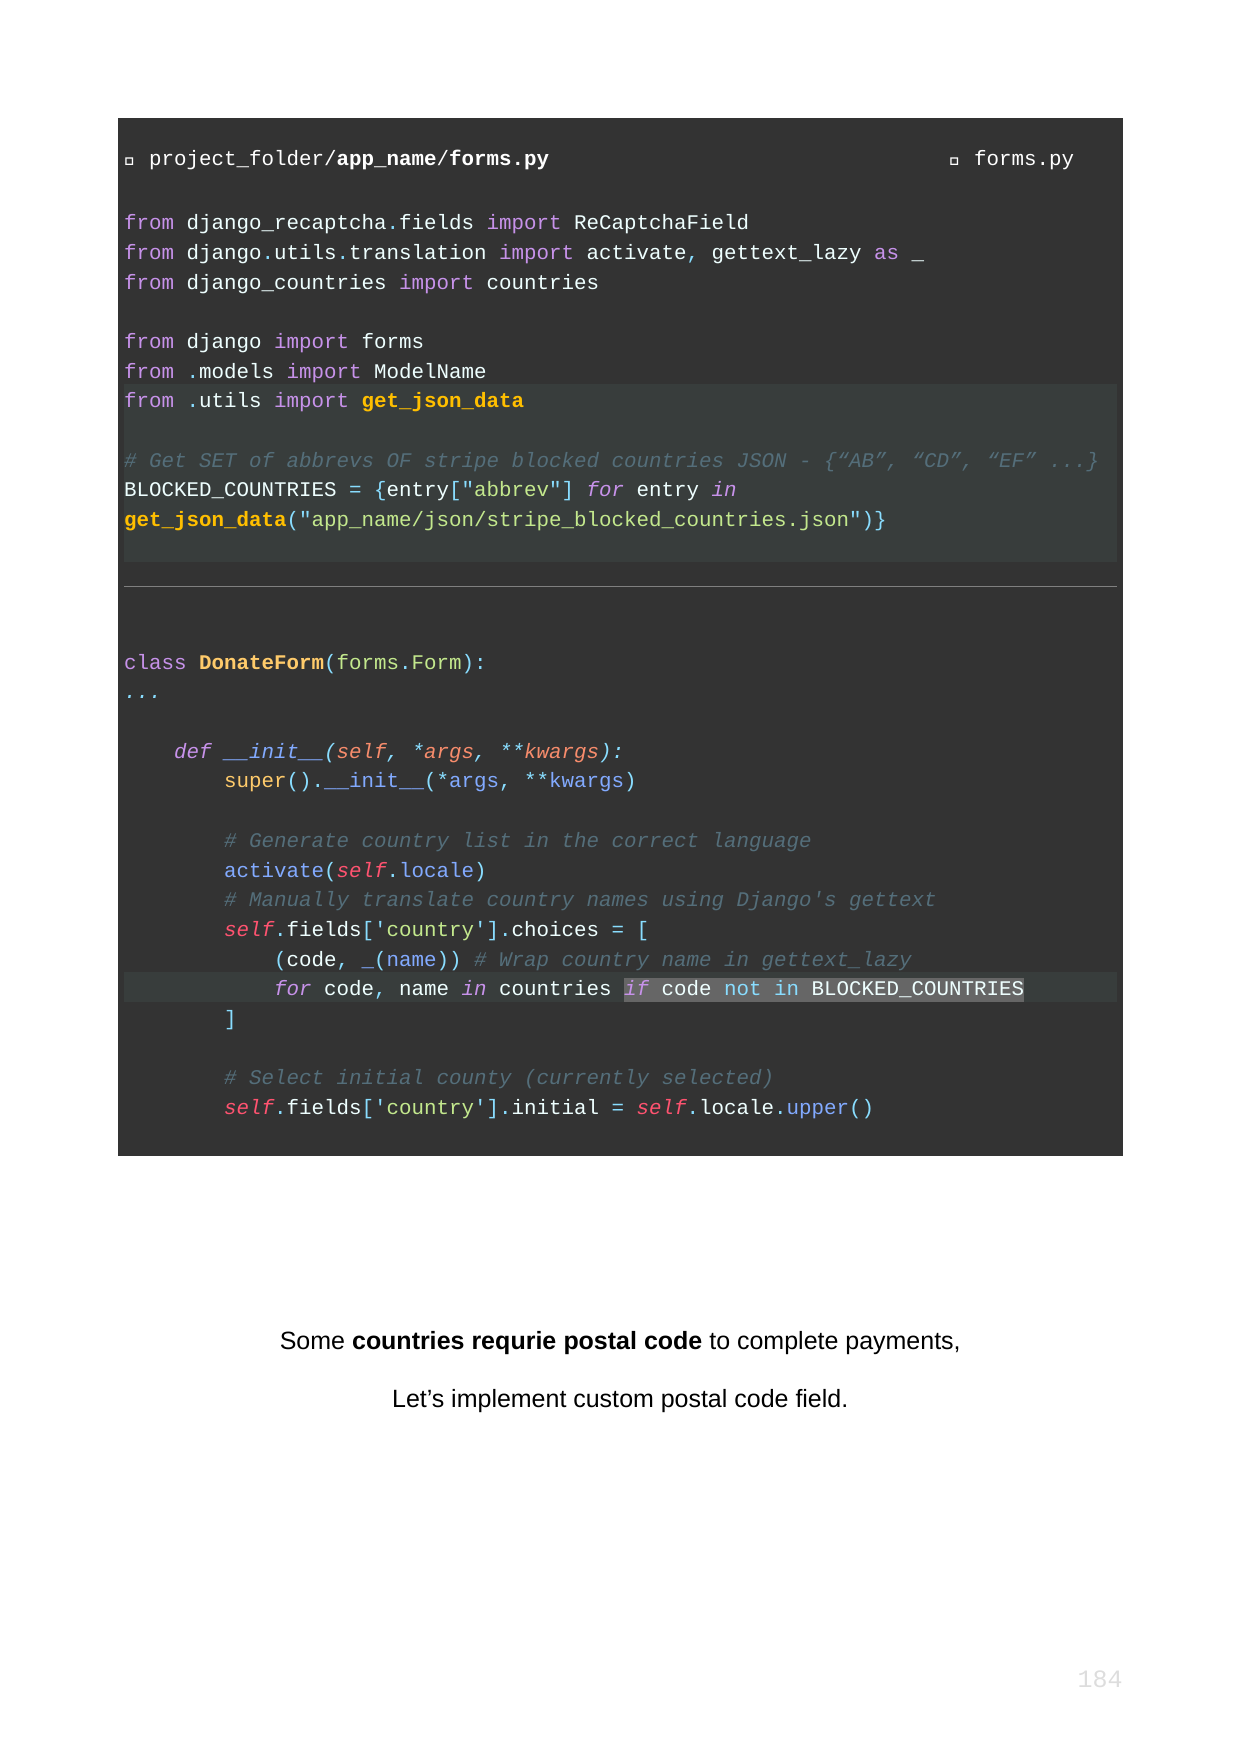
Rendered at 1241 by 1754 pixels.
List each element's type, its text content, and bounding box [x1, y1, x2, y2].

table_cell from django_recaptcha.fields import ReCaptchaField from django.utils.translation import activate, gettext_lazy as _ from django_countries import countries from django import forms from .models import ModelName from .utils import get_json_data # Get SET of abbrevs OF stripe blocked countries JSON - {“AB”, “CD”, “EF” ...} BLOCKED_COUNTRIES = {entry["abbrev"] for entry in get_json_data("app_name/json/stripe_blocked_countries.json")} class DonateForm(forms.Form): ... def __init__(self, *args, **kwargs): super().__init__(*args, **kwargs) # Generate country list in the correct language activate(self.locale) # Manually translate country names using Django's gettext self.fields['country'].choices = [ (code, _(name)) # Wrap country name in gettext_lazy for code, name in countries if code not in BLOCKED_COUNTRIES ] # Select initial county (currently selected) self.fields['country'].initial = self.locale.upper() [118, 201, 1123, 1156]
text Some countries requrie postal code to complete payments, [118, 1326, 1122, 1355]
table_header 📝 project_folder/app_name/forms.py 🐍 forms.py [118, 118, 1123, 201]
text Let’s implement custom postal code field. [118, 1384, 1122, 1412]
